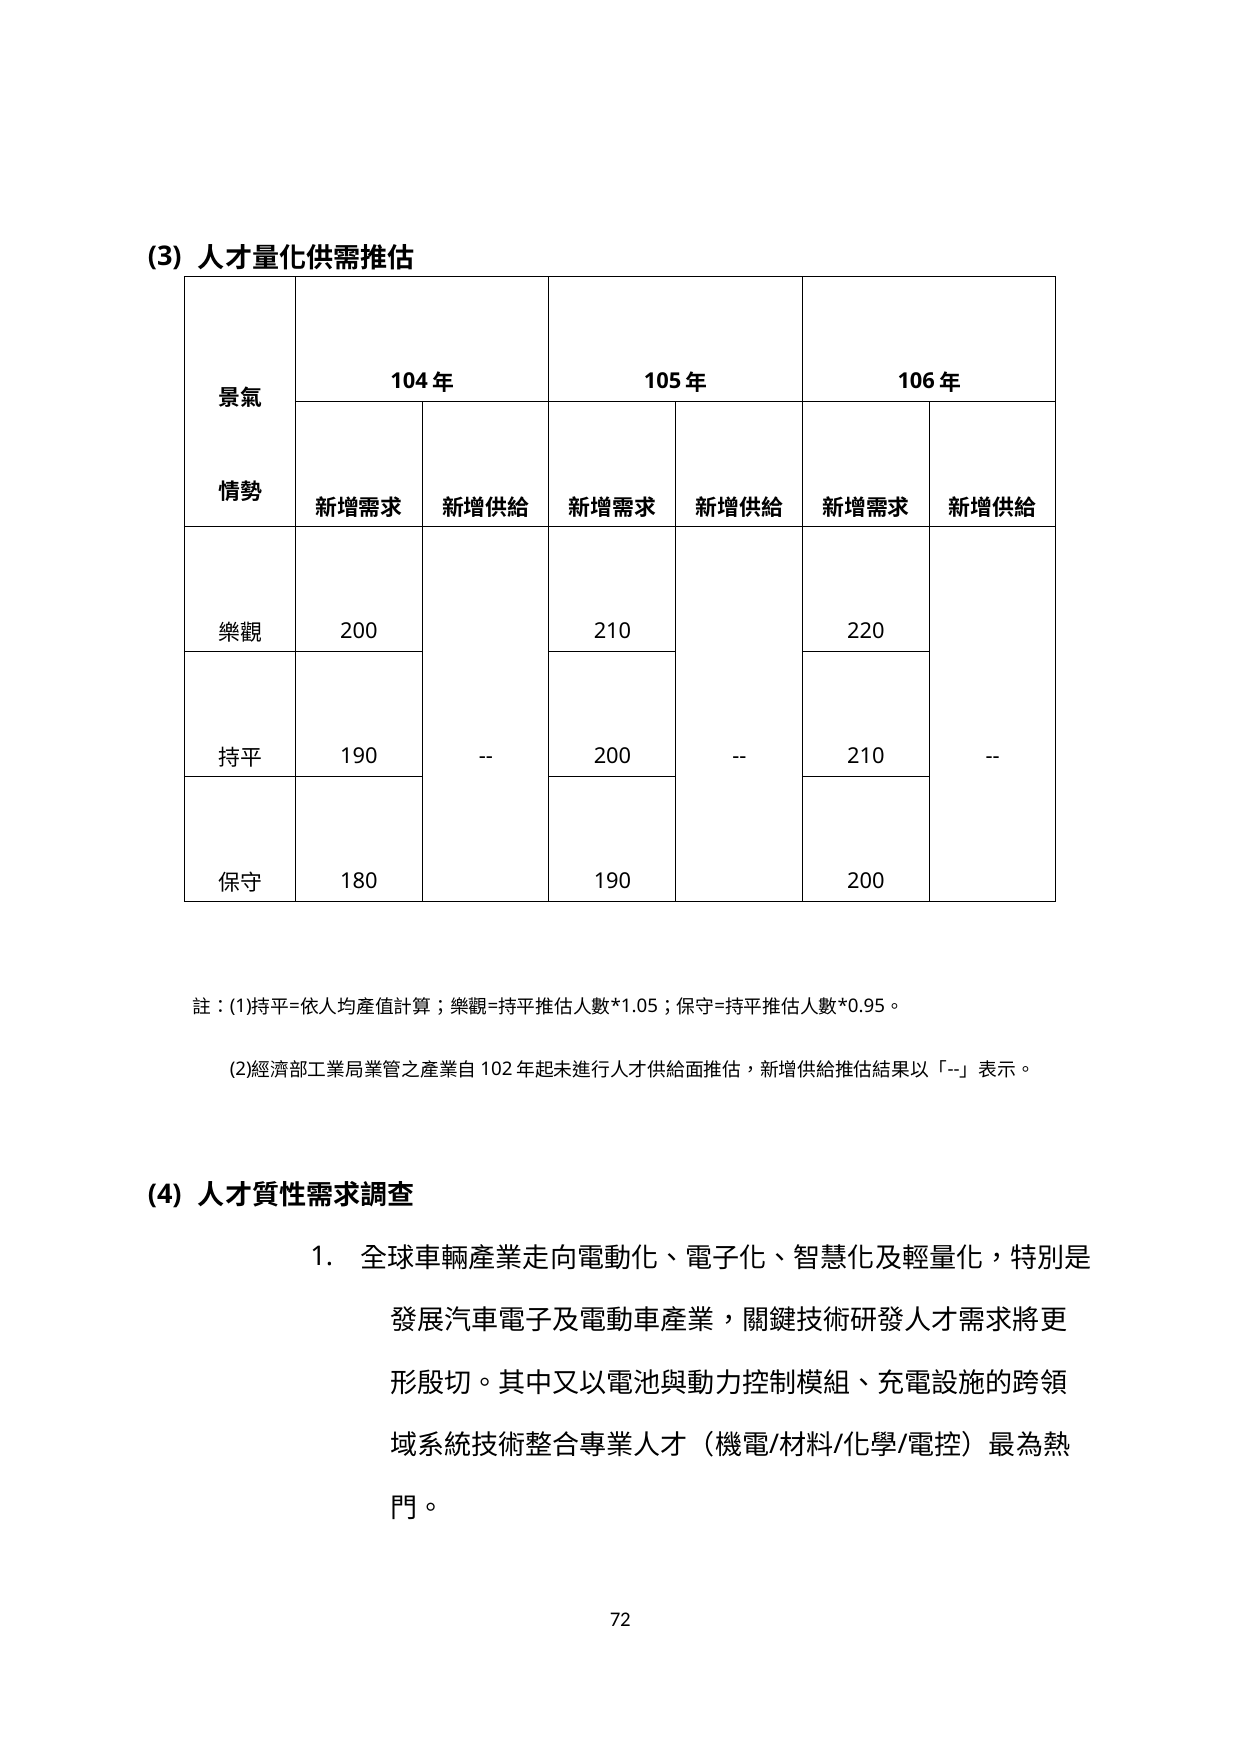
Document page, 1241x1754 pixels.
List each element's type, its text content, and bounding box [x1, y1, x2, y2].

table_cell 210 [549, 527, 675, 651]
table_cell 新增需求 [549, 402, 675, 526]
text (2)經濟部工業局業管之產業自102年起未進行人才供給面推估，新增供給推估結果以「--」表示。 [192, 1026, 1063, 1089]
table_header 105年 [549, 277, 802, 401]
list 人才量化供需推估 [148, 214, 1092, 276]
table_cell 持平 [185, 652, 295, 776]
table_cell 保守 [185, 777, 295, 901]
text 註：(1)持平=依人均產值計算；樂觀=持平推估人數*1.05；保守=持平推估人數*0.95。 [192, 964, 1063, 1026]
table_cell 新增需求 [296, 402, 422, 526]
table_cell -- [676, 527, 802, 901]
table_cell 新增供給 [930, 402, 1055, 526]
table_cell 180 [296, 777, 422, 901]
table_cell 200 [296, 527, 422, 651]
table_cell 190 [549, 777, 675, 901]
table_cell 200 [549, 652, 675, 776]
table_cell -- [423, 527, 548, 901]
table_cell 220 [803, 527, 929, 651]
table_cell 樂觀 [185, 527, 295, 651]
list 全球車輛產業走向電動化、電子化、智慧化及輕量化，特別是發展汽車電子及電動車產業，關鍵技術研發人才需求將更形殷切。其中又以電池與動力控制模組、充電設施的跨領域系統技術整合專業人才（機電/材料/化學/電控）最為熱門。 [310, 1214, 1092, 1526]
table_cell 190 [296, 652, 422, 776]
table_header 106年 [803, 277, 1055, 401]
table_header 104年 [296, 277, 548, 401]
table_cell 210 [803, 652, 929, 776]
table_cell 200 [803, 777, 929, 901]
table_header 景氣 情勢 [185, 277, 295, 526]
list 人才質性需求調查 [148, 1151, 1092, 1214]
table_cell 新增供給 [423, 402, 548, 526]
table_cell 新增需求 [803, 402, 929, 526]
table_cell -- [930, 527, 1055, 901]
table_cell 新增供給 [676, 402, 802, 526]
